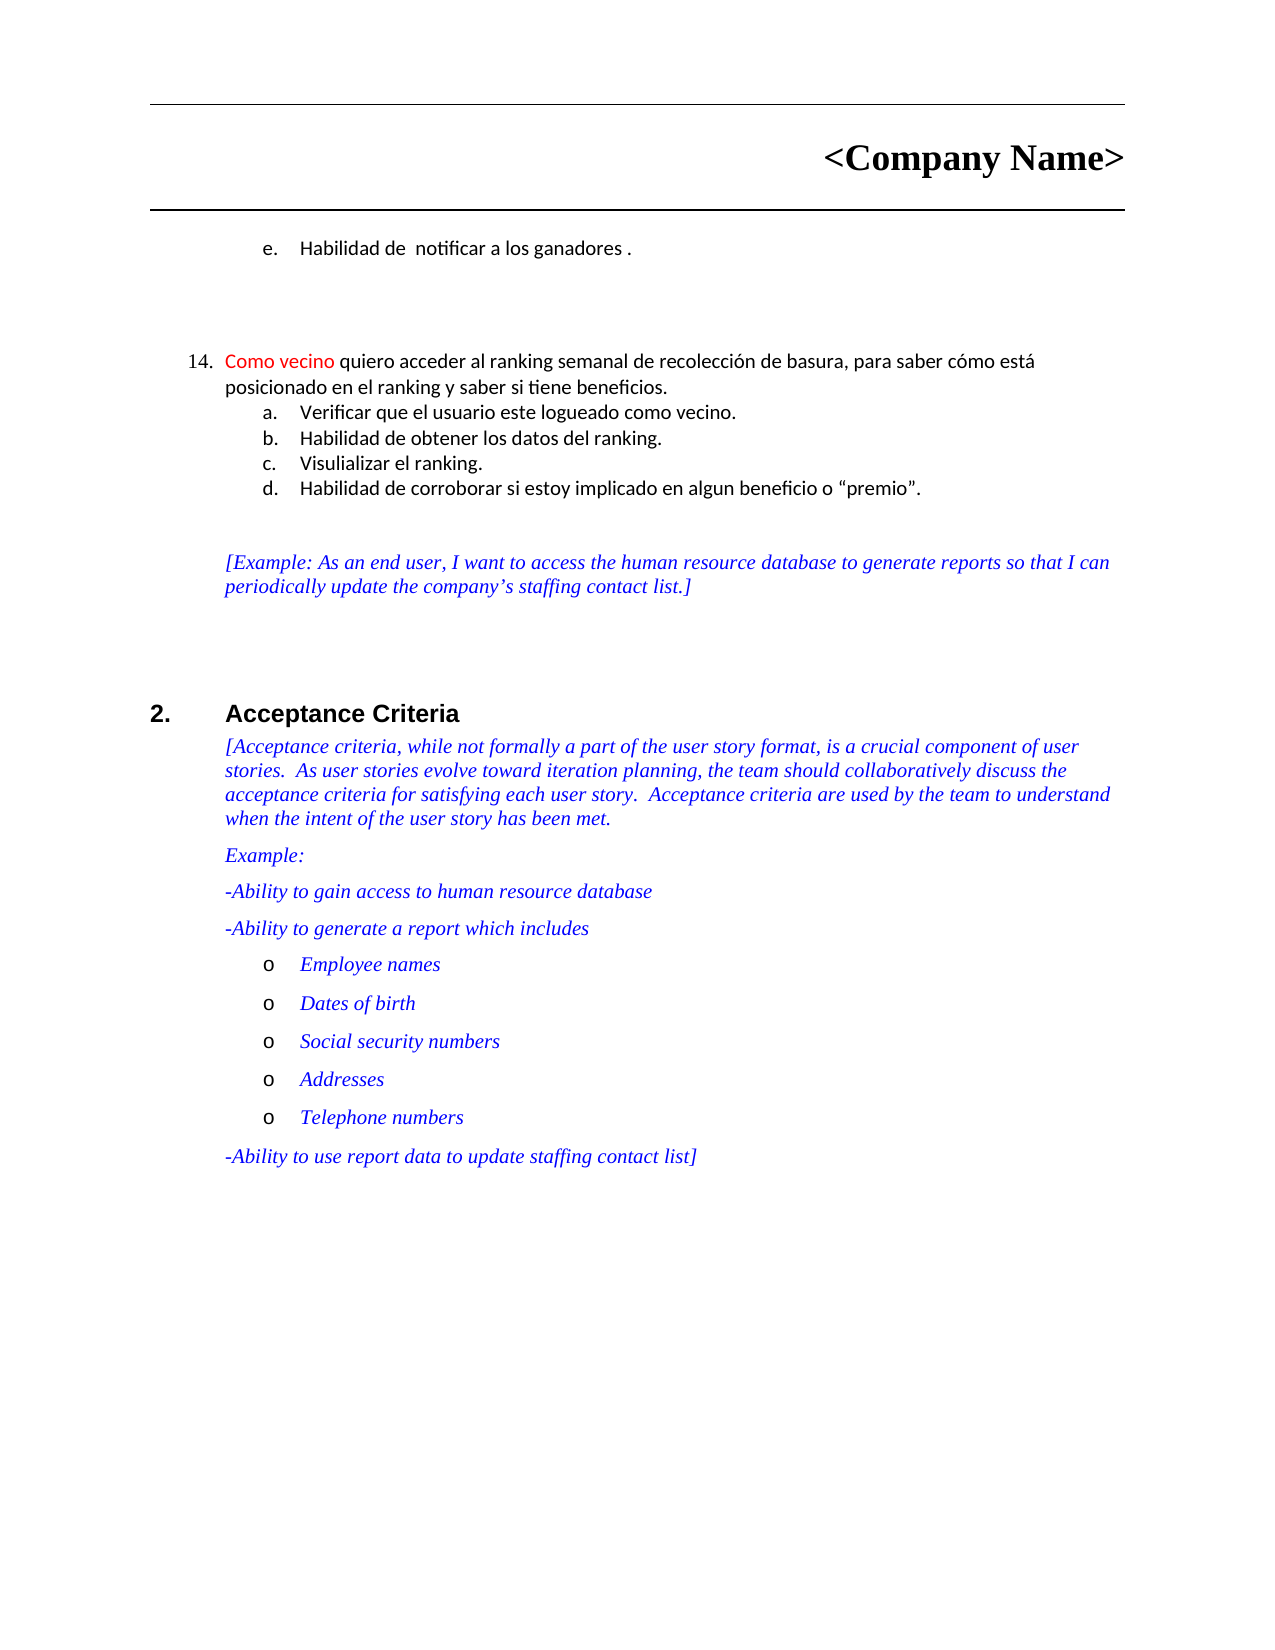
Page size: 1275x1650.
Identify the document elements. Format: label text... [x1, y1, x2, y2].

list Dates of birth [262, 991, 1125, 1016]
list Como vecino quiero acceder al ranking semanal de recolección de basura, para saber cómo está posicionado en el ranking y saber si tiene beneficios. [187, 348, 1125, 399]
list Verificar que el usuario este logueado como vecino. [262, 399, 1125, 425]
text Example: [225, 843, 1125, 867]
text -Ability to use report data to update staffing contact list] [225, 1143, 1125, 1168]
list Habilidad de corroborar si estoy implicado en algun beneficio o “premio”. [262, 476, 1125, 501]
list Addresses [262, 1067, 1125, 1093]
text [Example: As an end user, I want to access the human resource database to generate reports so that I can periodically update the company’s staffing contact list.] [225, 550, 1125, 598]
list Telephone numbers [262, 1105, 1125, 1131]
list Acceptance Criteria [150, 699, 1125, 728]
list Employee names [262, 952, 1125, 978]
text [Acceptance criteria, while not formally a part of the user story format, is a crucial component of user stories. As user stories evolve toward iteration planning, the team should collaboratively discuss the acceptance criteria for satisfying each user story. Acceptance criteria are used by the team to understand when the intent of the user story has been met. [225, 734, 1125, 830]
list Social security numbers [262, 1029, 1125, 1054]
text -Ability to gain access to human resource database [225, 879, 1125, 903]
list Visulializar el ranking. [262, 450, 1125, 476]
list Habilidad de notificar a los ganadores . [262, 235, 1125, 260]
list Habilidad de obtener los datos del ranking. [262, 425, 1125, 450]
text -Ability to generate a report which includes [225, 916, 1125, 940]
